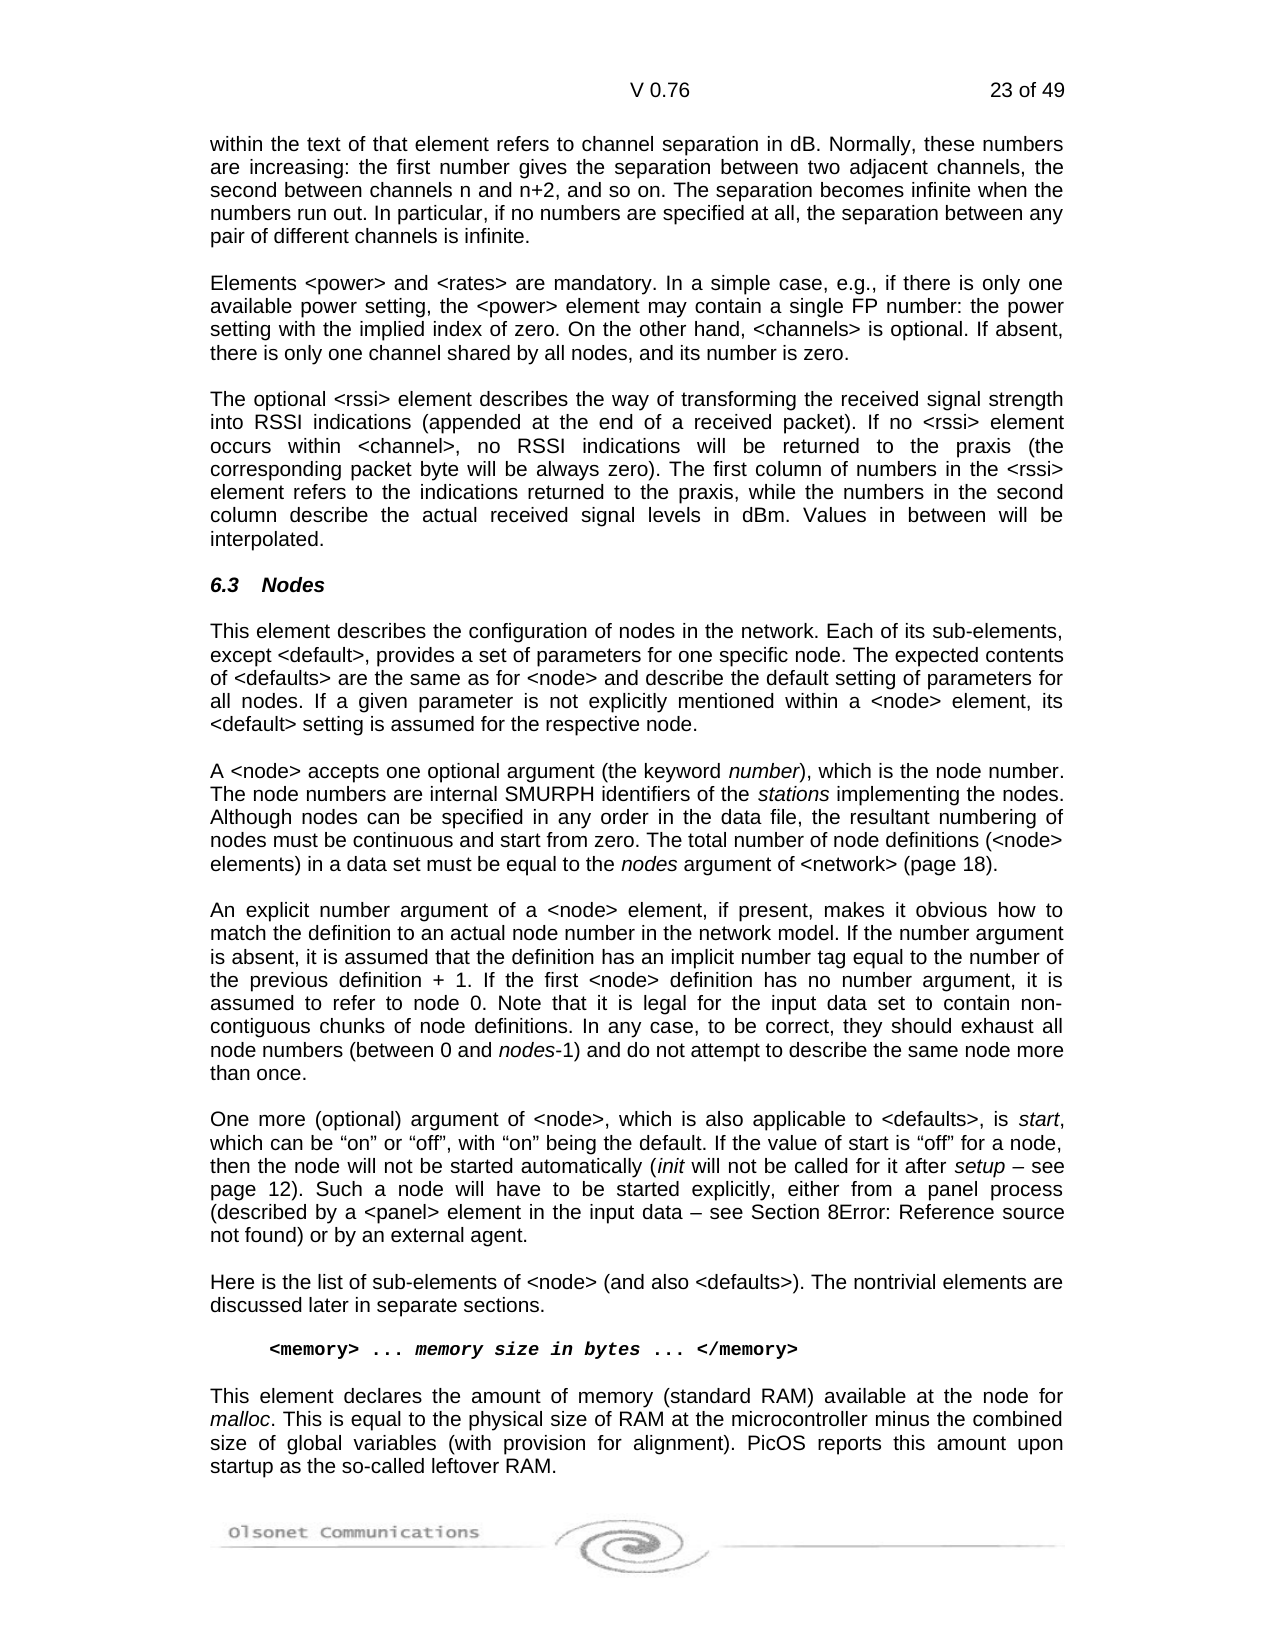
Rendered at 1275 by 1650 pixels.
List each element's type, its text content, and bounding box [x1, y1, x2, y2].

text An explicit number argument of a <node> element, if present, makes it obvious how to match the definition to an actual node number in the network model. If the number argument is absent, it is assumed that the definition has an implicit number tag equal to the number of the previous definition + 1. If the first <node> definition has no number argument, it is assumed to refer to node 0. Note that it is legal for the input data set to contain non-contiguous chunks of node definitions. In any case, to be correct, they should exhaust all node numbers (between 0 and nodes-1) and do not attempt to describe the same node more than once. [210, 899, 1065, 1084]
text Here is the list of sub-elements of <node> (and also <defaults>). The nontrivial elements are discussed later in separate sections. [210, 1270, 1065, 1317]
text Elements <power> and <rates> are mandatory. In a simple case, e.g., if there is only one available power setting, the <power> element may contain a single FP number: the power setting with the implied index of zero. On the other hand, <channels> is optional. If absent, there is only one channel shared by all nodes, and its number is zero. [210, 272, 1065, 364]
text One more (optional) argument of <node>, which is also applicable to <defaults>, is start, which can be “on” or “off”, with “on” being the default. If the value of start is “off” for a node, then the node will not be started automatically (init will not be called for it after setup – see page 12). Such a node will have to be started explicitly, either from a panel process (described by a <panel> element in the input data – see Section 8Error: Reference source not found) or by an external agent. [210, 1108, 1065, 1247]
text within the text of that element refers to channel separation in dB. Normally, these numbers are increasing: the first number gives the separation between two adjacent channels, the second between channels n and n+2, and so on. The separation becomes infinite when the numbers run out. In particular, if no numbers are specified at all, the separation between any pair of different channels is infinite. [210, 132, 1065, 248]
subtitle Nodes [210, 573, 1065, 597]
text The optional <rssi> element describes the way of transforming the received signal strength into RSSI indications (appended at the end of a received packet). If no <rssi> element occurs within <channel>, no RSSI indications will be returned to the praxis (the corresponding packet byte will be always zero). The first column of numbers in the <rssi> element refers to the indications returned to the praxis, while the numbers in the second column describe the actual received signal levels in dBm. Values in between will be interpolated. [210, 388, 1065, 550]
picture [210, 1504, 1065, 1596]
text This element describes the configuration of nodes in the network. Each of its sub-elements, except <default>, provides a set of parameters for one specific node. The expected contents of <defaults> are the same as for <node> and describe the default setting of parameters for all nodes. If a given parameter is not explicitly mentioned within a <node> element, its <default> setting is assumed for the respective node. [210, 620, 1065, 736]
text This element declares the amount of memory (standard RAM) available at the node for malloc. This is equal to the physical size of RAM at the microcontroller minus the combined size of global variables (with provision for alignment). PicOS reports this amount upon startup as the so-called leftover RAM. [210, 1384, 1065, 1477]
text <memory> ... memory size in bytes ... </memory> [269, 1340, 1065, 1361]
text A <node> accepts one optional argument (the keyword number), which is the node number. The node numbers are internal SMURPH identifiers of the stations implementing the nodes. Although nodes can be specified in any order in the data file, the resultant numbering of nodes must be continuous and start from zero. The total number of node definitions (<node> elements) in a data set must be equal to the nodes argument of <network> (page 18). [210, 759, 1065, 876]
